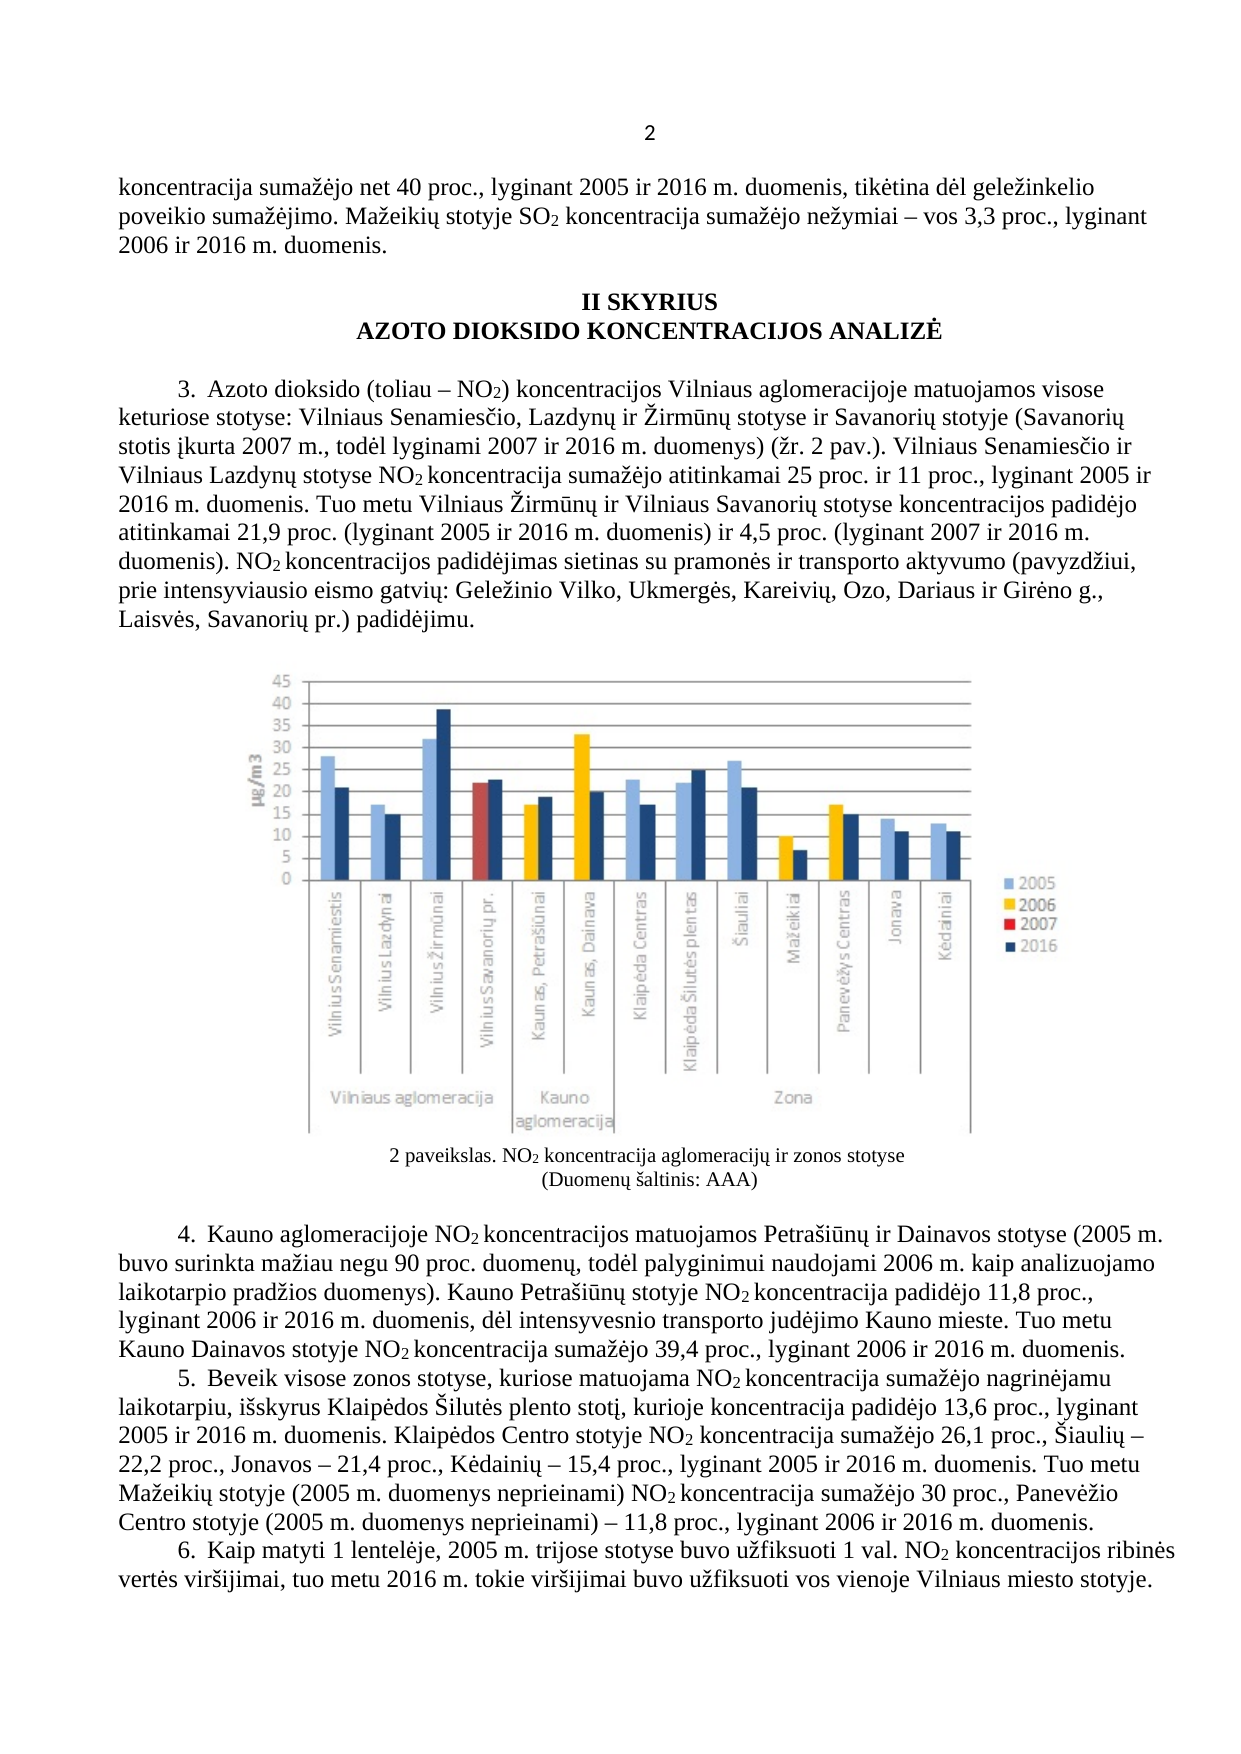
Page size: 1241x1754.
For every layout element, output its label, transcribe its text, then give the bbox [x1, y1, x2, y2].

text 6. Kaip matyti 1 lentelėje, 2005 m. trijose stotyse buvo užfiksuoti 1 val. NO2 koncentracijos ribinės vertės viršijimai, tuo metu 2016 m. tokie viršijimai buvo užfiksuoti vos vienoje Vilniaus miesto stotyje. [118, 1536, 1181, 1593]
subtitle II SKYRIUS [118, 287, 1181, 316]
text 3. Azoto dioksido (toliau – NO2) koncentracijos Vilniaus aglomeracijoje matuojamos visose keturiose stotyse: Vilniaus Senamiesčio, Lazdynų ir Žirmūnų stotyse ir Savanorių stotyje (Savanorių stotis įkurta 2007 m., todėl lyginami 2007 ir 2016 m. duomenys) (žr. 2 pav.). Vilniaus Senamiesčio ir Vilniaus Lazdynų stotyse NO2 koncentracija sumažėjo atitinkamai 25 proc. ir 11 proc., lyginant 2005 ir 2016 m. duomenis. Tuo metu Vilniaus Žirmūnų ir Vilniaus Savanorių stotyse koncentracijos padidėjo atitinkamai 21,9 proc. (lyginant 2005 ir 2016 m. duomenis) ir 4,5 proc. (lyginant 2007 ir 2016 m. duomenis). NO2 koncentracijos padidėjimas sietinas su pramonės ir transporto aktyvumo (pavyzdžiui, prie intensyviausio eismo gatvių: Geležinio Vilko, Ukmergės, Kareivių, Ozo, Dariaus ir Girėno g., Laisvės, Savanorių pr.) padidėjimu. [118, 374, 1181, 632]
text 2 paveikslas. NO2 koncentracija aglomeracijų ir zonos stotyse [118, 1142, 1181, 1167]
text koncentracija sumažėjo net 40 proc., lyginant 2005 ir 2016 m. duomenis, tikėtina dėl geležinkelio poveikio sumažėjimo. Mažeikių stotyje SO2 koncentracija sumažėjo nežymiai – vos 3,3 proc., lyginant 2006 ir 2016 m. duomenis. [118, 172, 1181, 259]
text (Duomenų šaltinis: AAA) [118, 1167, 1181, 1191]
text 5. Beveik visose zonos stotyse, kuriose matuojama NO2 koncentracija sumažėjo nagrinėjamu laikotarpiu, išskyrus Klaipėdos Šilutės plento stotį, kurioje koncentracija padidėjo 13,6 proc., lyginant 2005 ir 2016 m. duomenis. Klaipėdos Centro stotyje NO2 koncentracija sumažėjo 26,1 proc., Šiaulių – 22,2 proc., Jonavos – 21,4 proc., Kėdainių – 15,4 proc., lyginant 2005 ir 2016 m. duomenis. Tuo metu Mažeikių stotyje (2005 m. duomenys neprieinami) NO2 koncentracija sumažėjo 30 proc., Panevėžio Centro stotyje (2005 m. duomenys neprieinami) – 11,8 proc., lyginant 2006 ir 2016 m. duomenis. [118, 1363, 1181, 1536]
subtitle AZOTO DIOKSIDO KONCENTRACIJOS ANALIZĖ [118, 316, 1181, 345]
text 4. Kauno aglomeracijoje NO2 koncentracijos matuojamos Petrašiūnų ir Dainavos stotyse (2005 m. buvo surinkta mažiau negu 90 proc. duomenų, todėl palyginimui naudojami 2006 m. kaip analizuojamo laikotarpio pradžios duomenys). Kauno Petrašiūnų stotyje NO2 koncentracija padidėjo 11,8 proc., lyginant 2006 ir 2016 m. duomenis, dėl intensyvesnio transporto judėjimo Kauno mieste. Tuo metu Kauno Dainavos stotyje NO2 koncentracija sumažėjo 39,4 proc., lyginant 2006 ir 2016 m. duomenis. [118, 1219, 1181, 1363]
